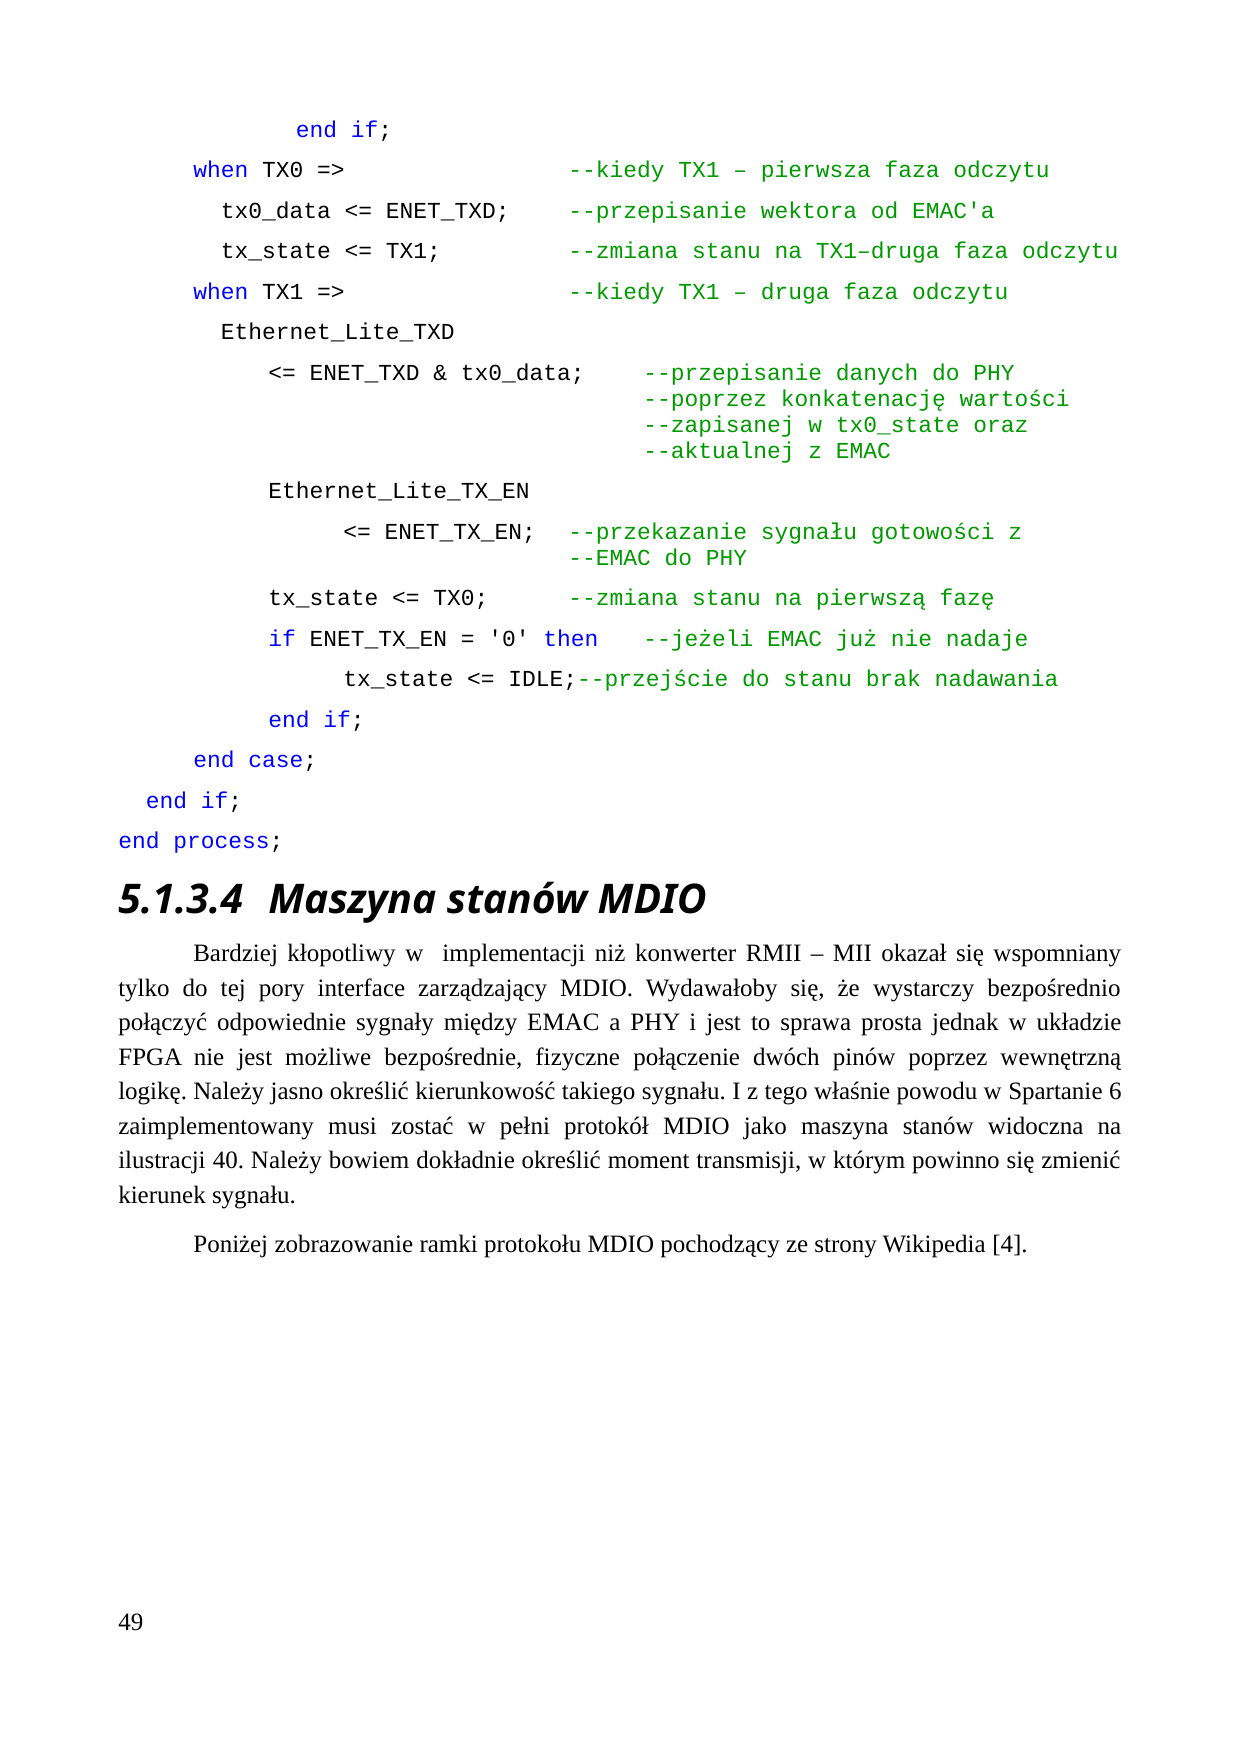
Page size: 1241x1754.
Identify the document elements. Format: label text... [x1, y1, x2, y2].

text end if; [118, 118, 1122, 144]
text when TX0 => --kiedy TX1 – pierwsza faza odczytu [118, 159, 1122, 184]
text tx0_data <= ENET_TXD; --przepisanie wektora od EMAC'a [118, 199, 1122, 225]
text Ethernet_Lite_TX_EN [118, 479, 1122, 506]
text <= ENET_TXD & tx0_data; --przepisanie danych do PHY --poprzez konkatenację wartości --zapisanej w tx0_state oraz --aktualnej z EMAC [118, 361, 1122, 465]
text tx_state <= IDLE;--przejście do stanu brak nadawania [118, 668, 1122, 693]
text end if; [118, 789, 1122, 815]
text Poniżej zobrazowanie ramki protokołu MDIO pochodzący ze strony Wikipedia [4]. [118, 1229, 1122, 1257]
text end case; [118, 749, 1122, 774]
text if ENET_TX_EN = '0' then --jeżeli EMAC już nie nadaje [118, 627, 1122, 653]
text tx_state <= TX0; --zmiana stanu na pierwszą fazę [118, 587, 1122, 612]
text end process; [118, 830, 1122, 856]
text end if; [118, 708, 1122, 734]
text Bardziej kłopotliwy w implementacji niż konwerter RMII – MII okazał się wspomniany tylko do tej pory interface zarządzający MDIO. Wydawałoby się, że wystarczy bezpośrednio połączyć odpowiednie sygnały między EMAC a PHY i jest to sprawa prosta jednak w układzie FPGA nie jest możliwe bezpośrednie, fizyczne połączenie dwóch pinów poprzez wewnętrzną logikę. Należy jasno określić kierunkowość takiego sygnału. I z tego właśnie powodu w Spartanie 6 zaimplementowany musi zostać w pełni protokół MDIO jako maszyna stanów widoczna na ilustracji 40. Należy bowiem dokładnie określić moment transmisji, w którym powinno się zmienić kierunek sygnału. [118, 938, 1122, 1208]
text tx_state <= TX1; --zmiana stanu na TX1–druga faza odczytu [118, 240, 1122, 266]
text <= ENET_TX_EN; --przekazanie sygnału gotowości z --EMAC do PHY [118, 520, 1122, 572]
text when TX1 => --kiedy TX1 – druga faza odczytu [118, 280, 1122, 306]
subtitle Maszyna stanów MDIO [118, 870, 1122, 926]
text Ethernet_Lite_TXD [118, 321, 1122, 347]
